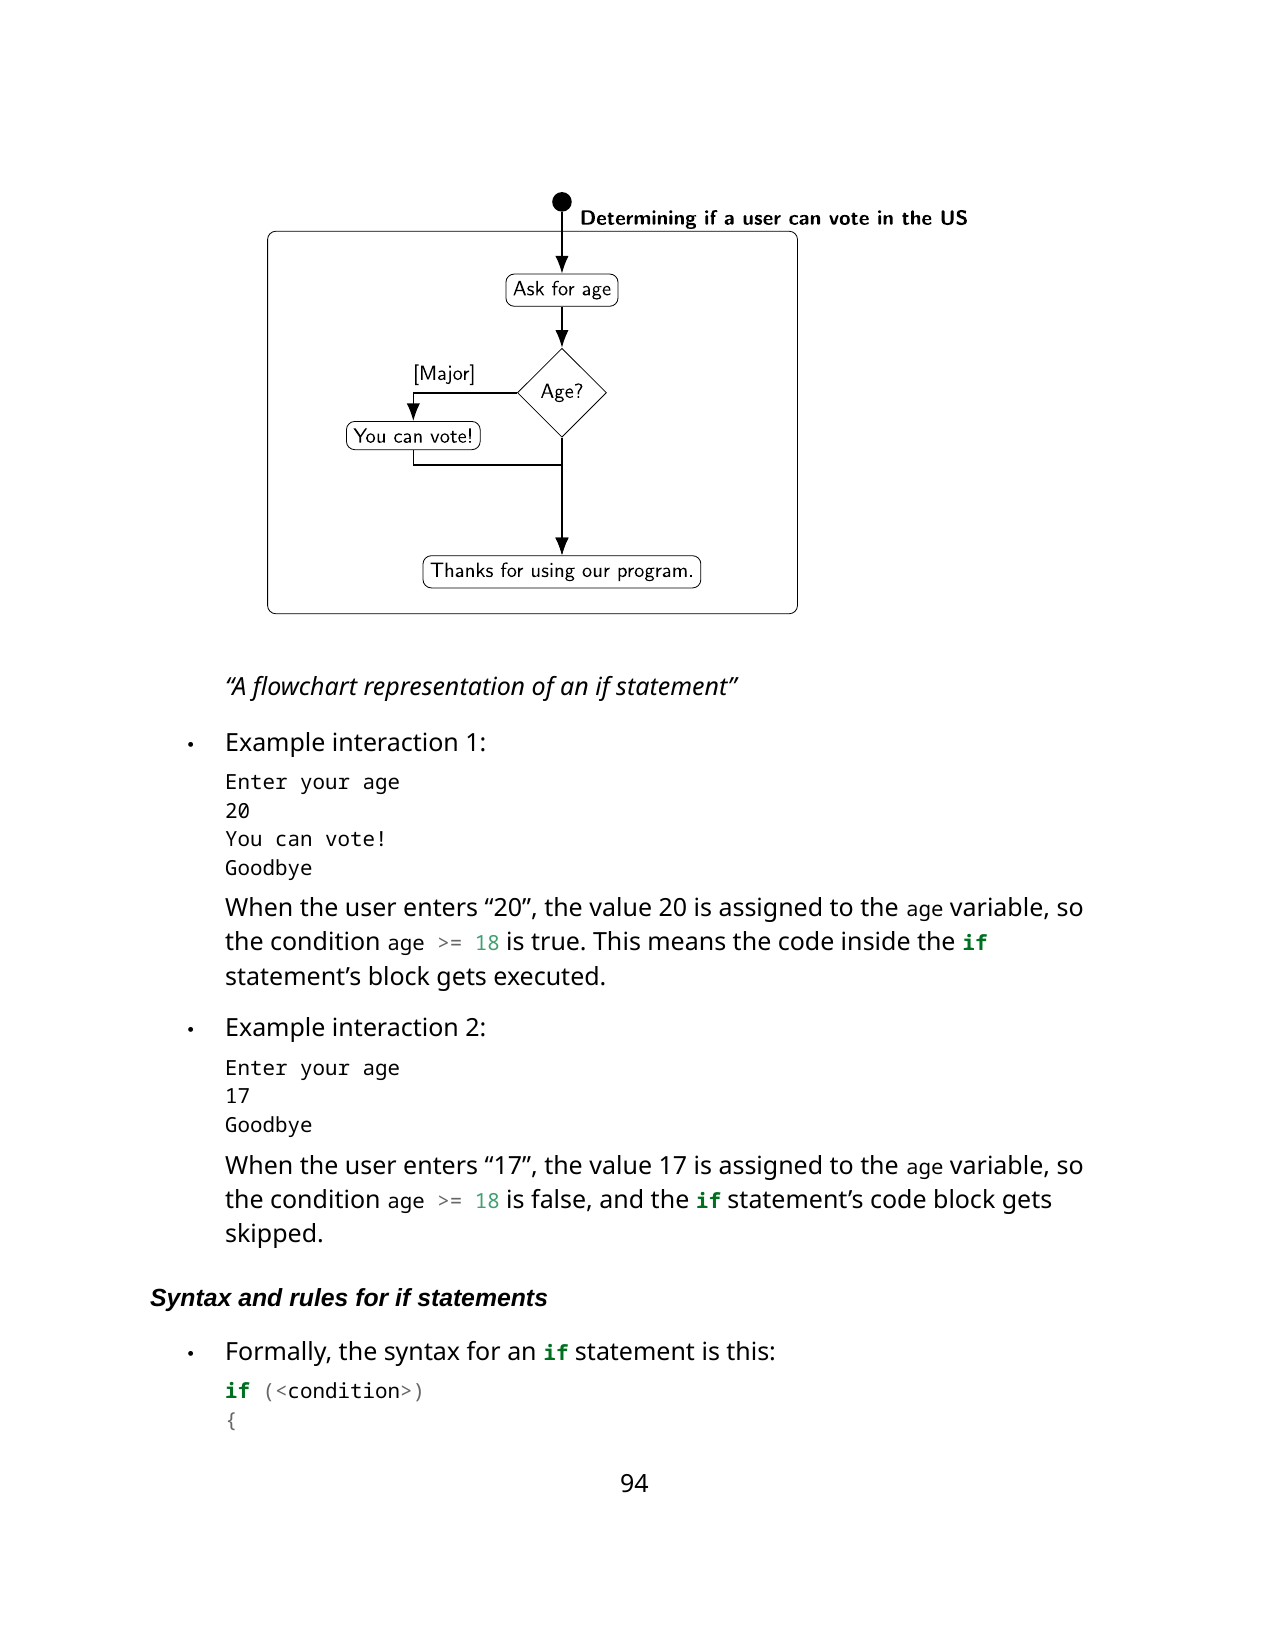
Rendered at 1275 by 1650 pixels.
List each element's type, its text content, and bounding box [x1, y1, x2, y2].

list Enter your age [187, 767, 1125, 796]
list Formally, the syntax for an if statement is this: [187, 1333, 1125, 1368]
list 20 [187, 796, 1125, 824]
list Goodbye [187, 1110, 1125, 1138]
list if (<condition>) [187, 1377, 1125, 1405]
list Example interaction 2: [187, 1010, 1125, 1044]
list Enter your age [187, 1053, 1125, 1082]
list You can vote! [187, 824, 1125, 853]
list { [187, 1405, 1125, 1433]
subtitle Syntax and rules for if statements [150, 1283, 1125, 1312]
list Example interaction 1: [187, 724, 1125, 758]
list “A flowchart representation of an if statement” [187, 669, 1125, 703]
list When the user enters “17”, the value 17 is assigned to the age variable, so the condition age >= 18 is false, and the if statement’s code block gets skipped. [187, 1147, 1125, 1249]
list Goodbye [187, 853, 1125, 881]
list 17 [187, 1082, 1125, 1110]
list When the user enters “20”, the value 20 is assigned to the age variable, so the condition age >= 18 is true. This means the code inside the if statement’s block gets executed. [187, 890, 1125, 992]
